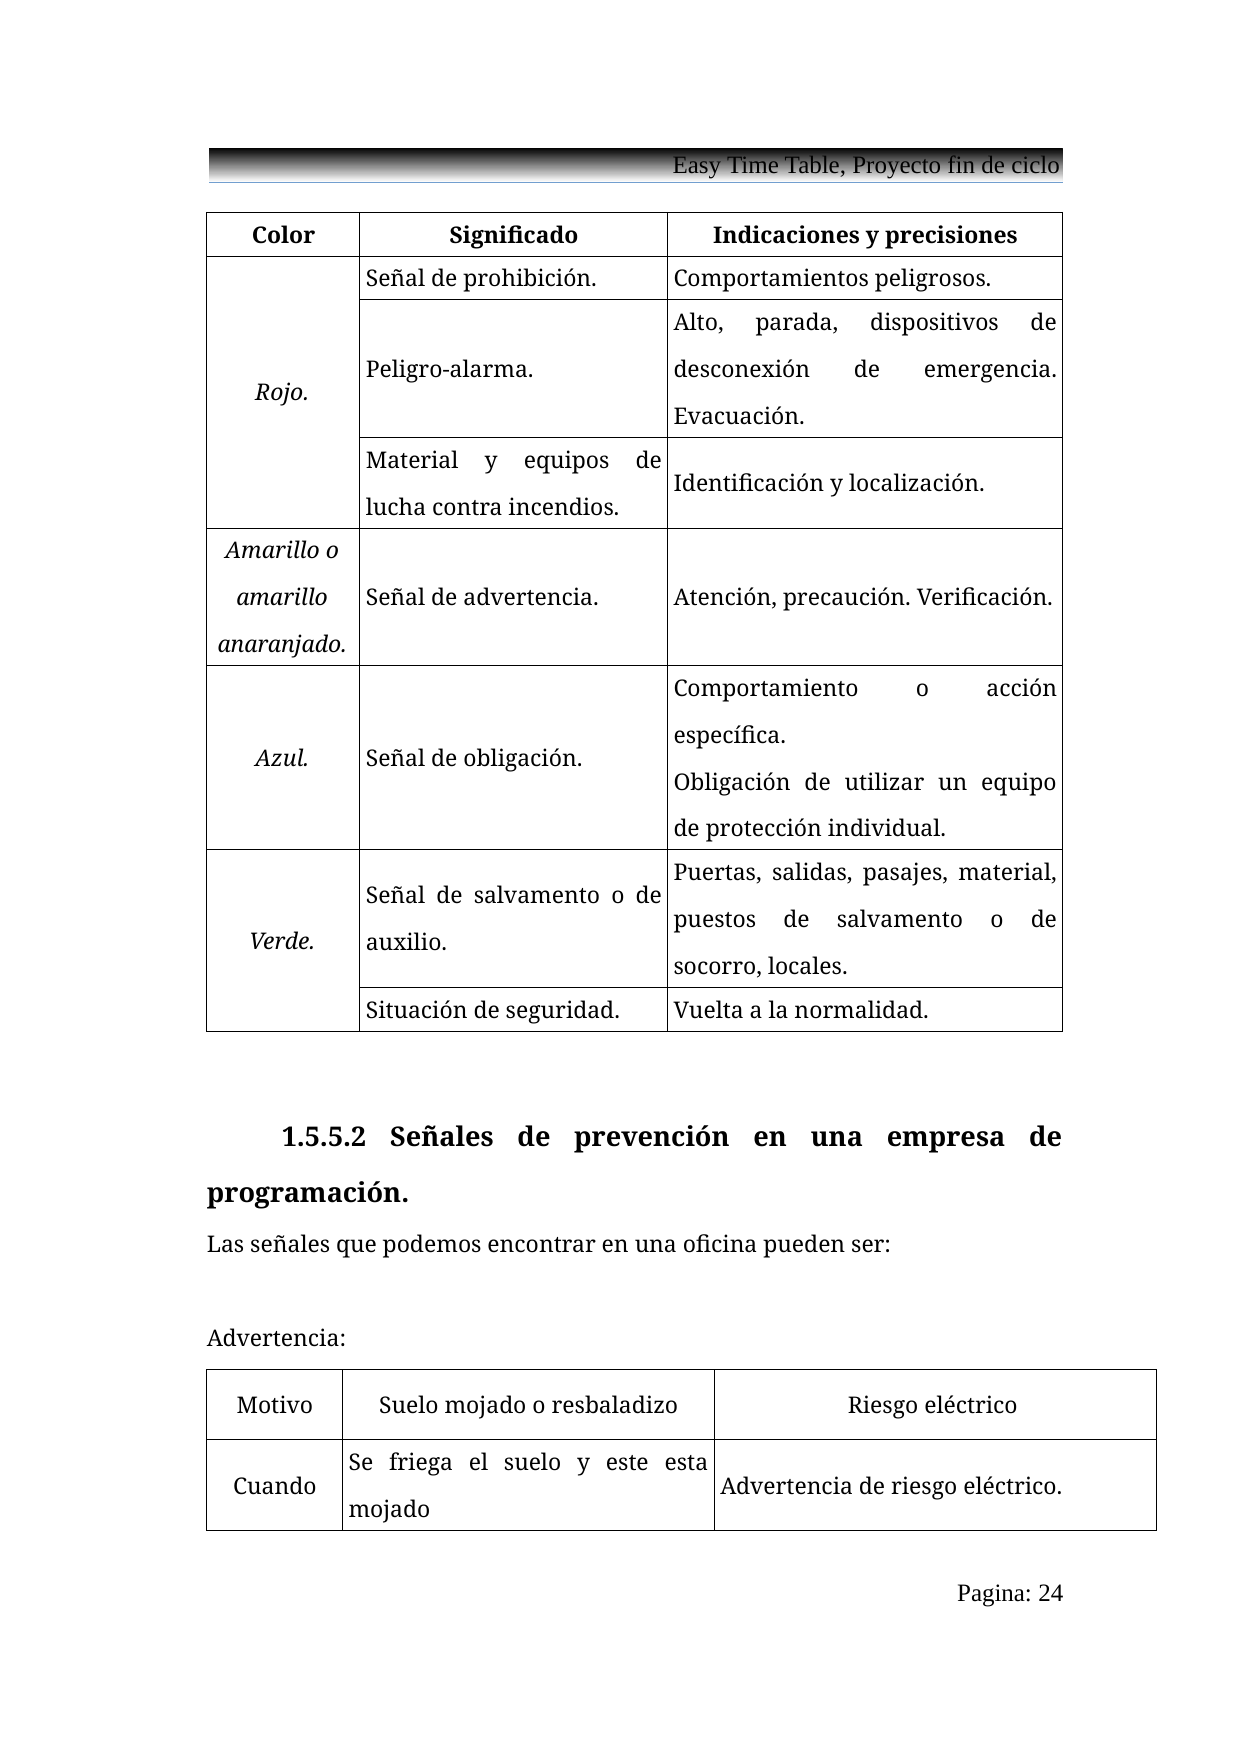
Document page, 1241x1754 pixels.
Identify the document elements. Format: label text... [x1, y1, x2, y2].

table_cell Señal de prohibición. [360, 257, 667, 299]
text Advertencia: [207, 1322, 1063, 1353]
table_cell Rojo. [207, 257, 359, 527]
table_cell Material y equipos de lucha contra incendios. [360, 438, 667, 527]
table_header Motivo [207, 1370, 342, 1439]
table_cell Advertencia de riesgo eléctrico. [715, 1440, 1156, 1530]
table_cell Comportamiento o acción específica. Obligación de utilizar un equipo de protección individual. [668, 666, 1062, 849]
table_cell Cuando [207, 1440, 342, 1530]
table_header Significado [360, 213, 667, 256]
table_header Color [207, 213, 359, 256]
table_header Riesgo eléctrico [715, 1370, 1156, 1439]
table_cell Amarillo o amarillo anaranjado. [207, 529, 359, 665]
table_cell Atención, precaución. Verificación. [668, 529, 1062, 665]
table_cell Azul. [207, 666, 359, 849]
table_header Suelo mojado o resbaladizo [343, 1370, 714, 1439]
table_cell Señal de obligación. [360, 666, 667, 849]
table_cell Señal de advertencia. [360, 529, 667, 665]
table_cell Alto, parada, dispositivos de desconexión de emergencia. Evacuación. [668, 300, 1062, 437]
table_cell Verde. [207, 850, 359, 1031]
table_cell Se friega el suelo y este esta mojado [343, 1440, 714, 1530]
table_cell Vuelta a la normalidad. [668, 988, 1062, 1031]
table_cell Señal de salvamento o de auxilio. [360, 850, 667, 987]
table_cell Comportamientos peligrosos. [668, 257, 1062, 299]
text Las señales que podemos encontrar en una oficina pueden ser: [207, 1228, 1063, 1260]
table_cell Identificación y localización. [668, 438, 1062, 527]
table_cell Puertas, salidas, pasajes, material, puestos de salvamento o de socorro, locales. [668, 850, 1062, 987]
table_cell Peligro-alarma. [360, 300, 667, 437]
text 1.5.5.2 Señales de prevención en una empresa de programación. [207, 1118, 1063, 1210]
table_header Indicaciones y precisiones [668, 213, 1062, 256]
table_cell Situación de seguridad. [360, 988, 667, 1031]
